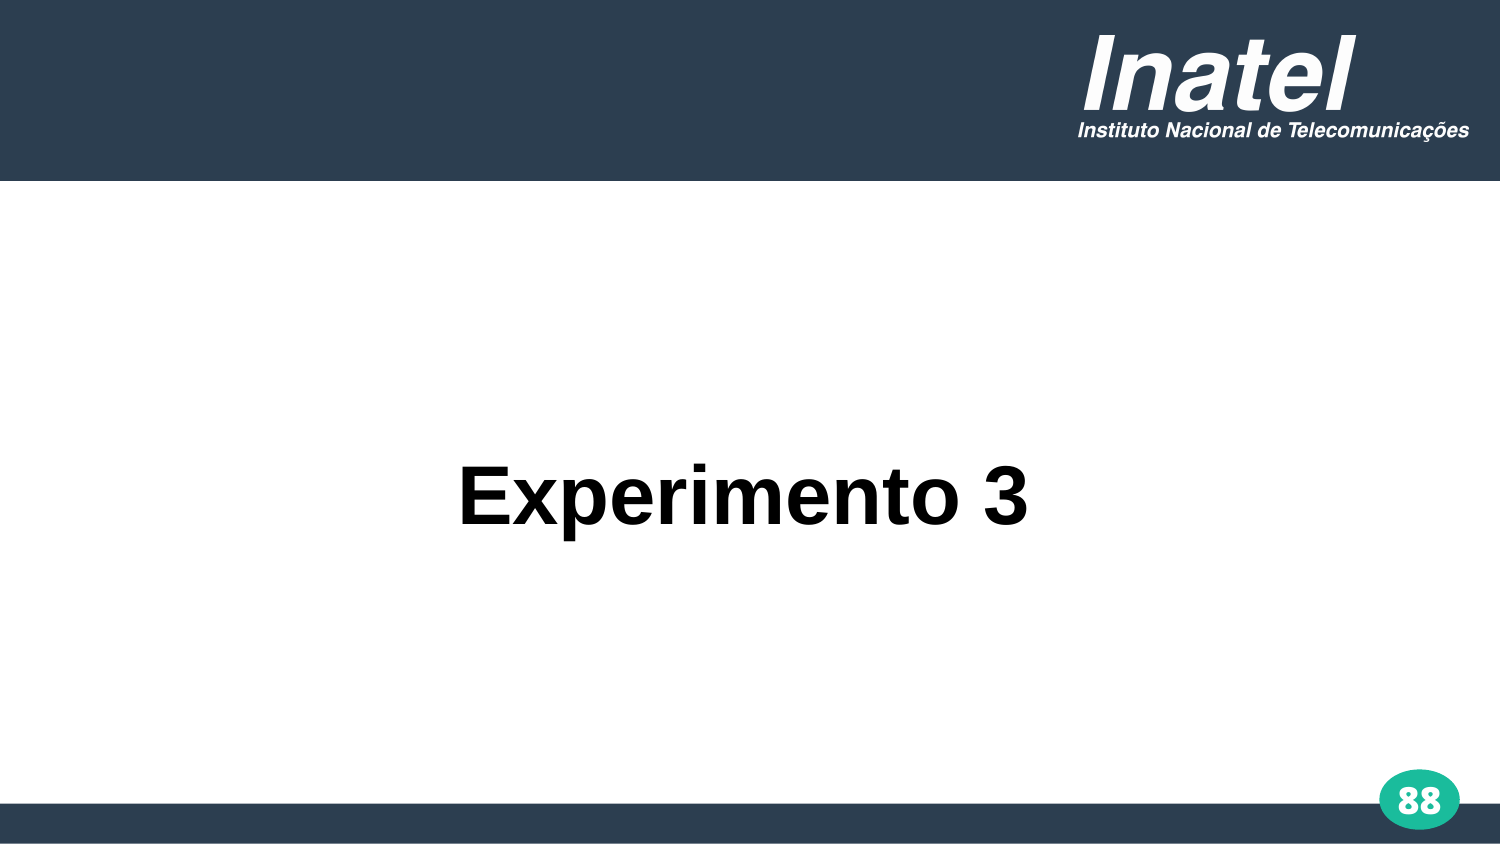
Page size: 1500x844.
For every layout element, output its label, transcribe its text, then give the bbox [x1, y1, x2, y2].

text_box Experimento 3 [11, 200, 1477, 792]
picture [1078, 35, 1469, 142]
